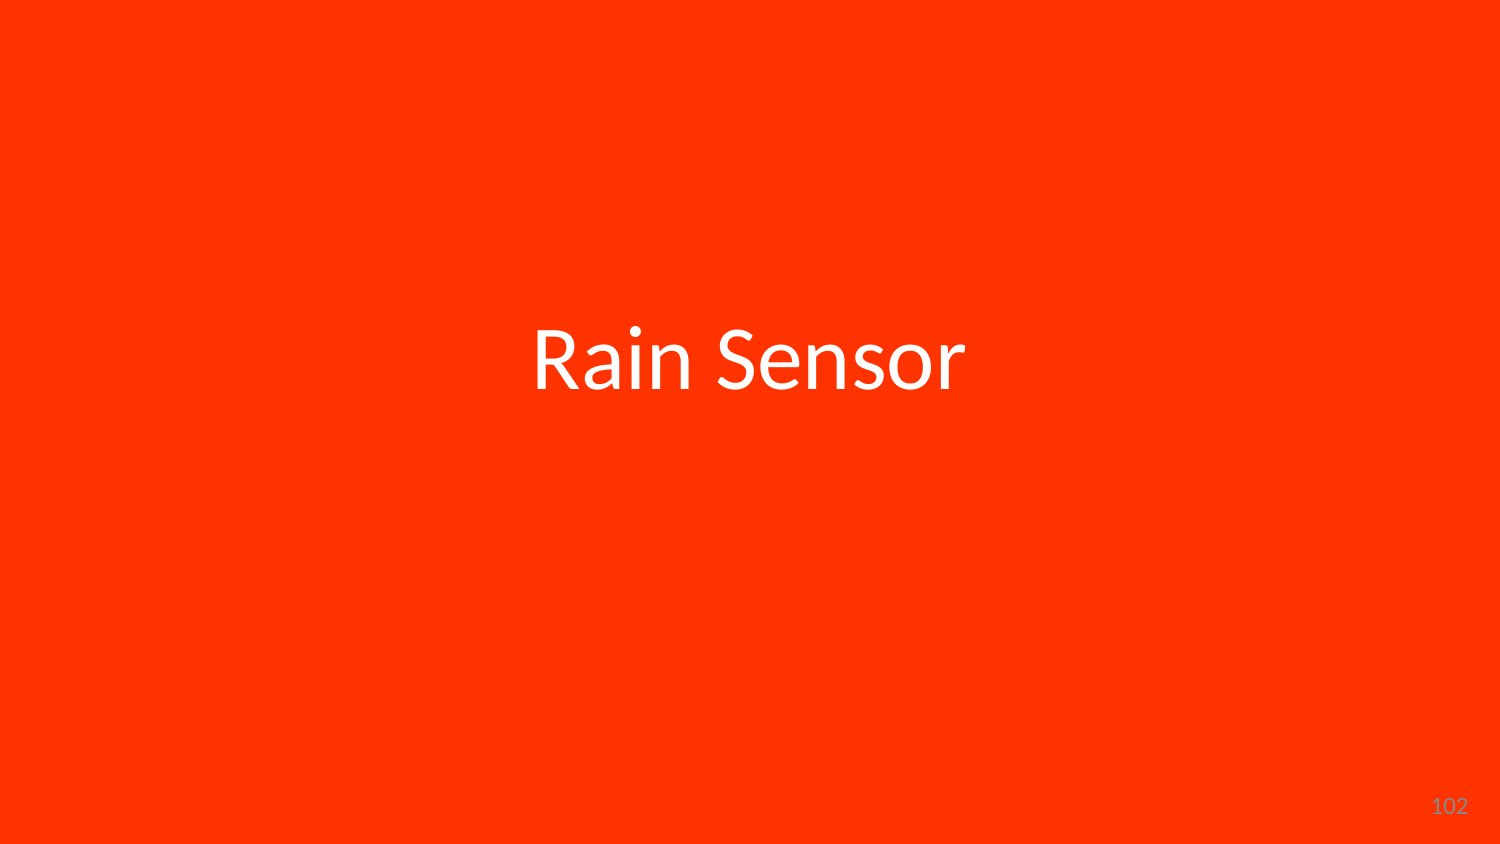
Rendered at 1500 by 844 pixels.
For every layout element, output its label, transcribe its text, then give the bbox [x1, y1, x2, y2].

text_box 102 [1415, 782, 1500, 828]
title Rain Sensor [112, 262, 1388, 443]
